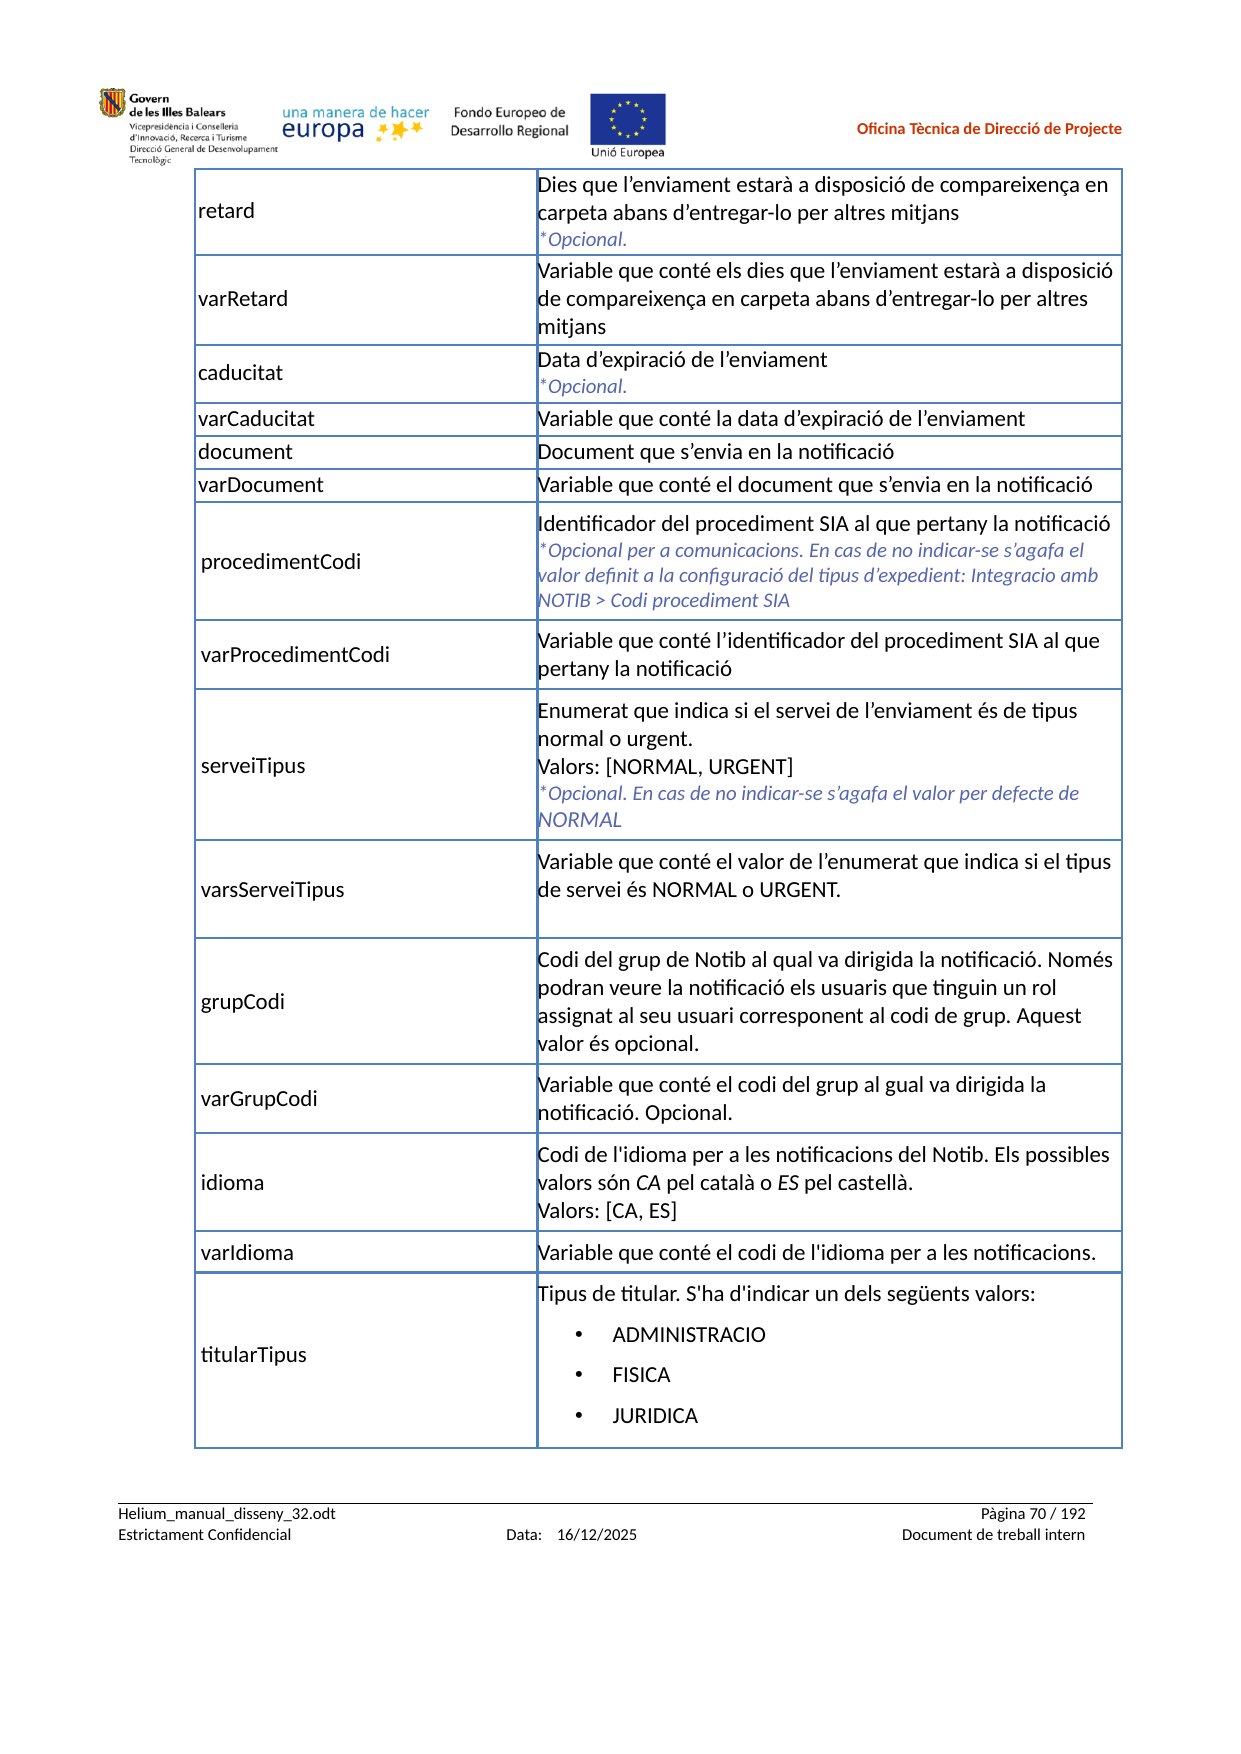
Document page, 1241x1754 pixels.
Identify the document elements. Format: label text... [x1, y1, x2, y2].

table_cell varCaducitat [196, 404, 536, 435]
table_cell idioma [196, 1134, 536, 1230]
table_cell Variable que conté el codi de l'idioma per a les notificacions. [539, 1232, 1121, 1271]
table_cell Codi del grup de Notib al qual va dirigida la notificació. Només podran veure la notificació els usuaris que tinguin un rol assignat al seu usuari corresponent al codi de grup. Aquest valor és opcional. [539, 939, 1121, 1063]
table_cell Variable que conté el valor de l’enumerat que indica si el tipus de servei és NORMAL o URGENT. [539, 841, 1121, 937]
table_cell varDocument [196, 470, 536, 501]
table_cell procedimentCodi [196, 503, 536, 619]
table_cell varsServeiTipus [196, 841, 536, 937]
table_cell Variable que conté els dies que l’enviament estarà a disposició de compareixença en carpeta abans d’entregar-lo per altres mitjans [539, 256, 1121, 343]
table_cell grupCodi [196, 939, 536, 1063]
table_cell Identificador del procediment SIA al que pertany la notificació *Opcional per a comunicacions. En cas de no indicar-se s’agafa el valor definit a la configuració del tipus d’expedient: Integracio amb NOTIB > Codi procediment SIA [539, 503, 1121, 619]
table_cell titularTipus [196, 1274, 536, 1447]
picture [99, 87, 668, 166]
table_cell Dies que l’enviament estarà a disposició de compareixença en carpeta abans d’entregar-lo per altres mitjans *Opcional. [539, 170, 1121, 254]
table_cell caducitat [196, 346, 536, 402]
table_cell Variable que conté el document que s’envia en la notificació [539, 470, 1121, 501]
table_cell Data d’expiració de l’enviament *Opcional. [539, 346, 1121, 402]
table_cell Tipus de titular. S'ha d'indicar un dels següents valors: ADMINISTRACIO FISICA JURIDICA [539, 1274, 1121, 1447]
table_cell serveiTipus [196, 690, 536, 839]
table_cell Enumerat que indica si el servei de l’enviament és de tipus normal o urgent. Valors: [NORMAL, URGENT] *Opcional. En cas de no indicar-se s’agafa el valor per defecte de NORMAL [539, 690, 1121, 839]
table_cell Codi de l'idioma per a les notificacions del Notib. Els possibles valors són CA pel català o ES pel castellà. Valors: [CA, ES] [539, 1134, 1121, 1230]
table_cell varProcedimentCodi [196, 621, 536, 688]
table_cell Document que s’envia en la notificació [539, 437, 1121, 468]
table_cell varGrupCodi [196, 1065, 536, 1132]
table_cell varRetard [196, 256, 536, 343]
table_cell Variable que conté la data d’expiració de l’enviament [539, 404, 1121, 435]
table_cell varIdioma [196, 1232, 536, 1271]
table_cell Variable que conté el codi del grup al gual va dirigida la notificació. Opcional. [539, 1065, 1121, 1132]
table_cell Variable que conté l’identificador del procediment SIA al que pertany la notificació [539, 621, 1121, 688]
table_cell retard [196, 170, 536, 254]
table_cell document [196, 437, 536, 468]
